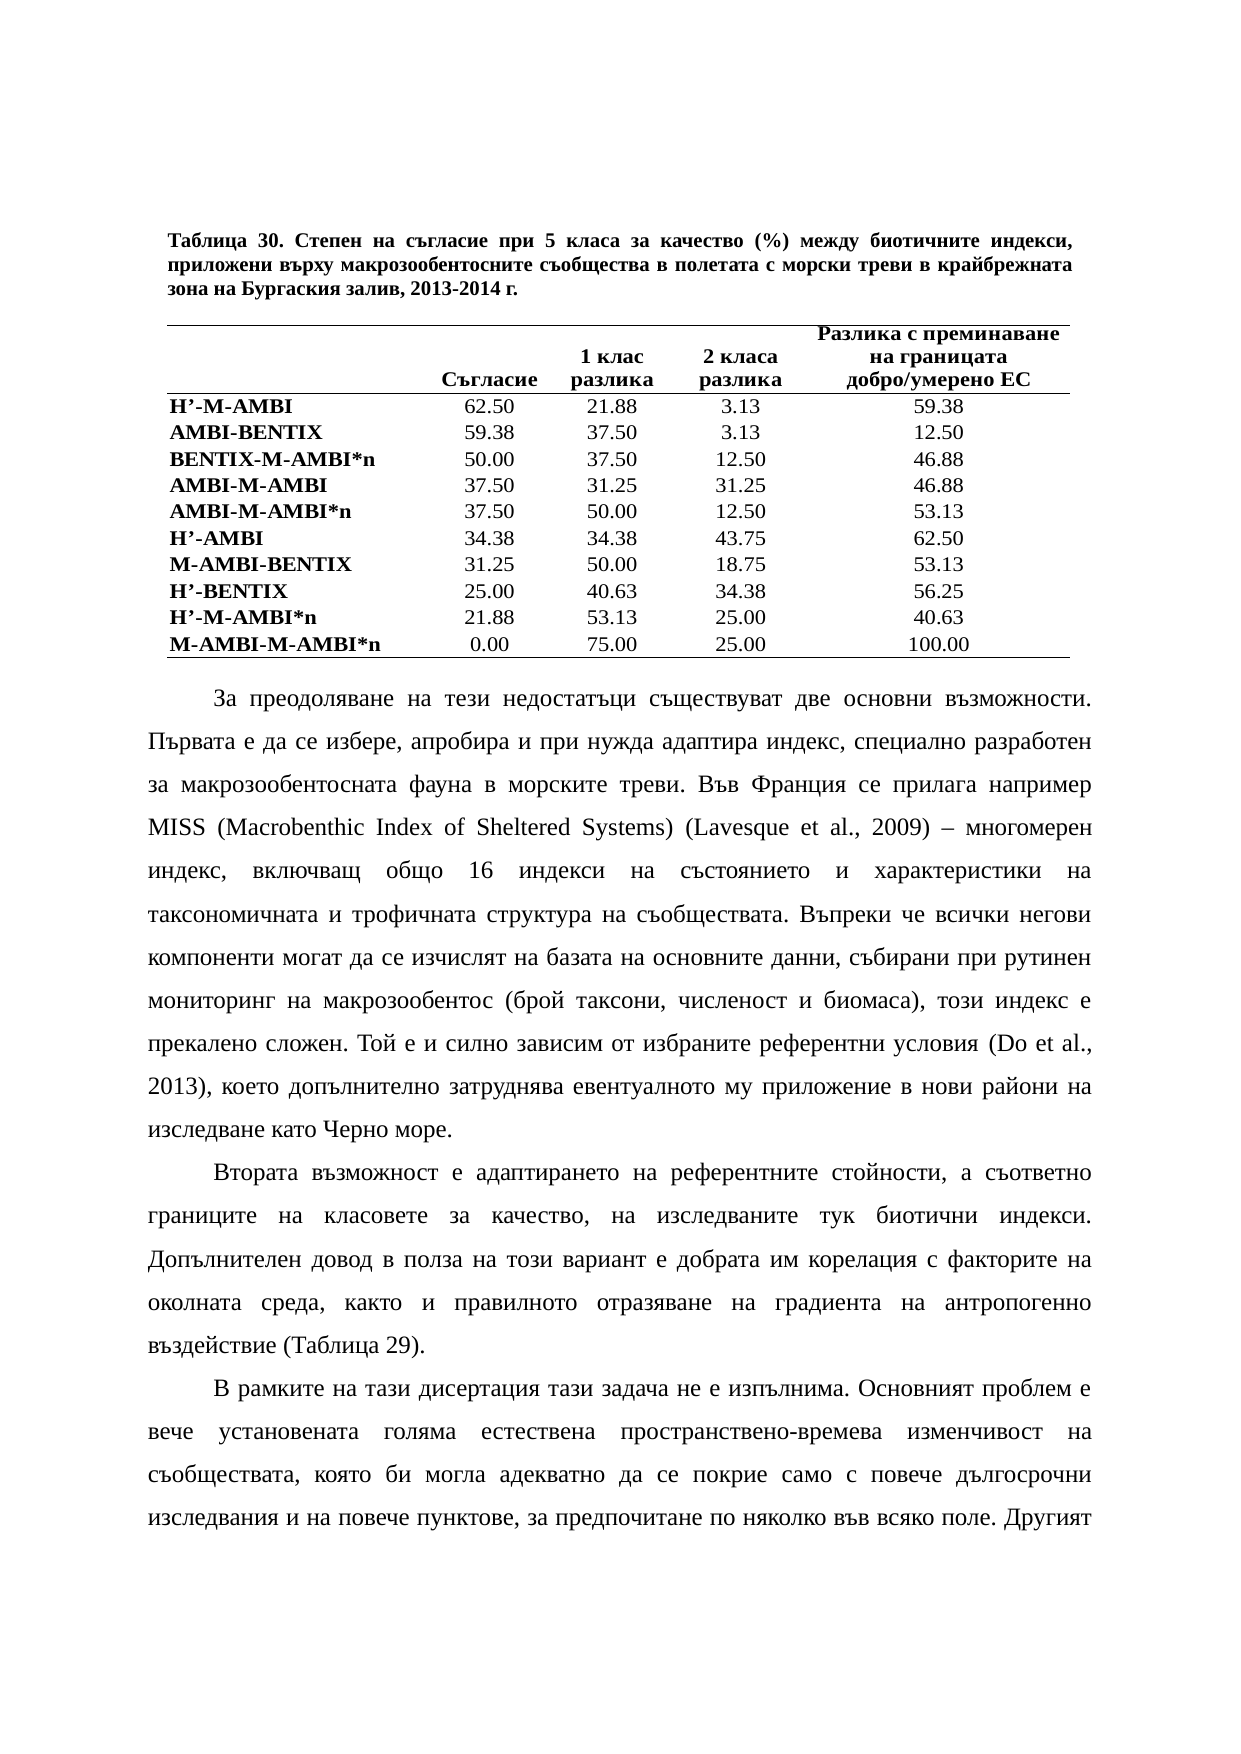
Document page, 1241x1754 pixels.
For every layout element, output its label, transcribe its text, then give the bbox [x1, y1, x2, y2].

text Таблица 30. Степен на съгласие при 5 класа за качество (%) между биотичните индекси, приложени върху макрозообентосните съобщества в полетата с морски треви в крайбрежната зона на Бургаския залив, 2013-2014 г. [167, 228, 1073, 300]
text За преодоляване на тези недостатъци съществуват две основни възможности. Първата е да се избере, апробира и при нужда адаптира индекс, специално разработен за макрозообентосната фауна в морските треви. Във Франция се прилага например MISS (Macrobenthic Index of Sheltered Systems) (Lavesque et al., 2009) – многомерен индекс, включващ общо 16 индекси на състоянието и характеристики на таксономичната и трофичната структура на съобществата. Въпреки че всички негови компоненти могат да се изчислят на базата на основните данни, събирани при рутинен мониторинг на макрозообентос (брой таксони, численост и биомаса), този индекс е прекалено сложен. Той е и силно зависим от избраните референтни условия (Do et al., 2013), което допълнително затруднява евентуалното му приложение в нови райони на изследване като Черно море. [148, 683, 1093, 1143]
text В рамките на тази дисертация тази задача не е изпълнима. Основният проблем е вече установената голяма естествена пространствено-времева изменчивост на съобществата, която би могла адекватно да се покрие само с повече дългосрочни изследвания и на повече пунктове, за предпочитане по няколко във всяко поле. Другият [148, 1373, 1093, 1531]
text Втората възможност е адаптирането на референтните стойности, а съответно границите на класовете за качество, на изследваните тук биотични индекси. Допълнителен довод в полза на този вариант е добрата им корелация с факторите на околната среда, както и правилното отразяване на градиента на антропогенно въздействие (Таблица 29). [148, 1157, 1093, 1359]
